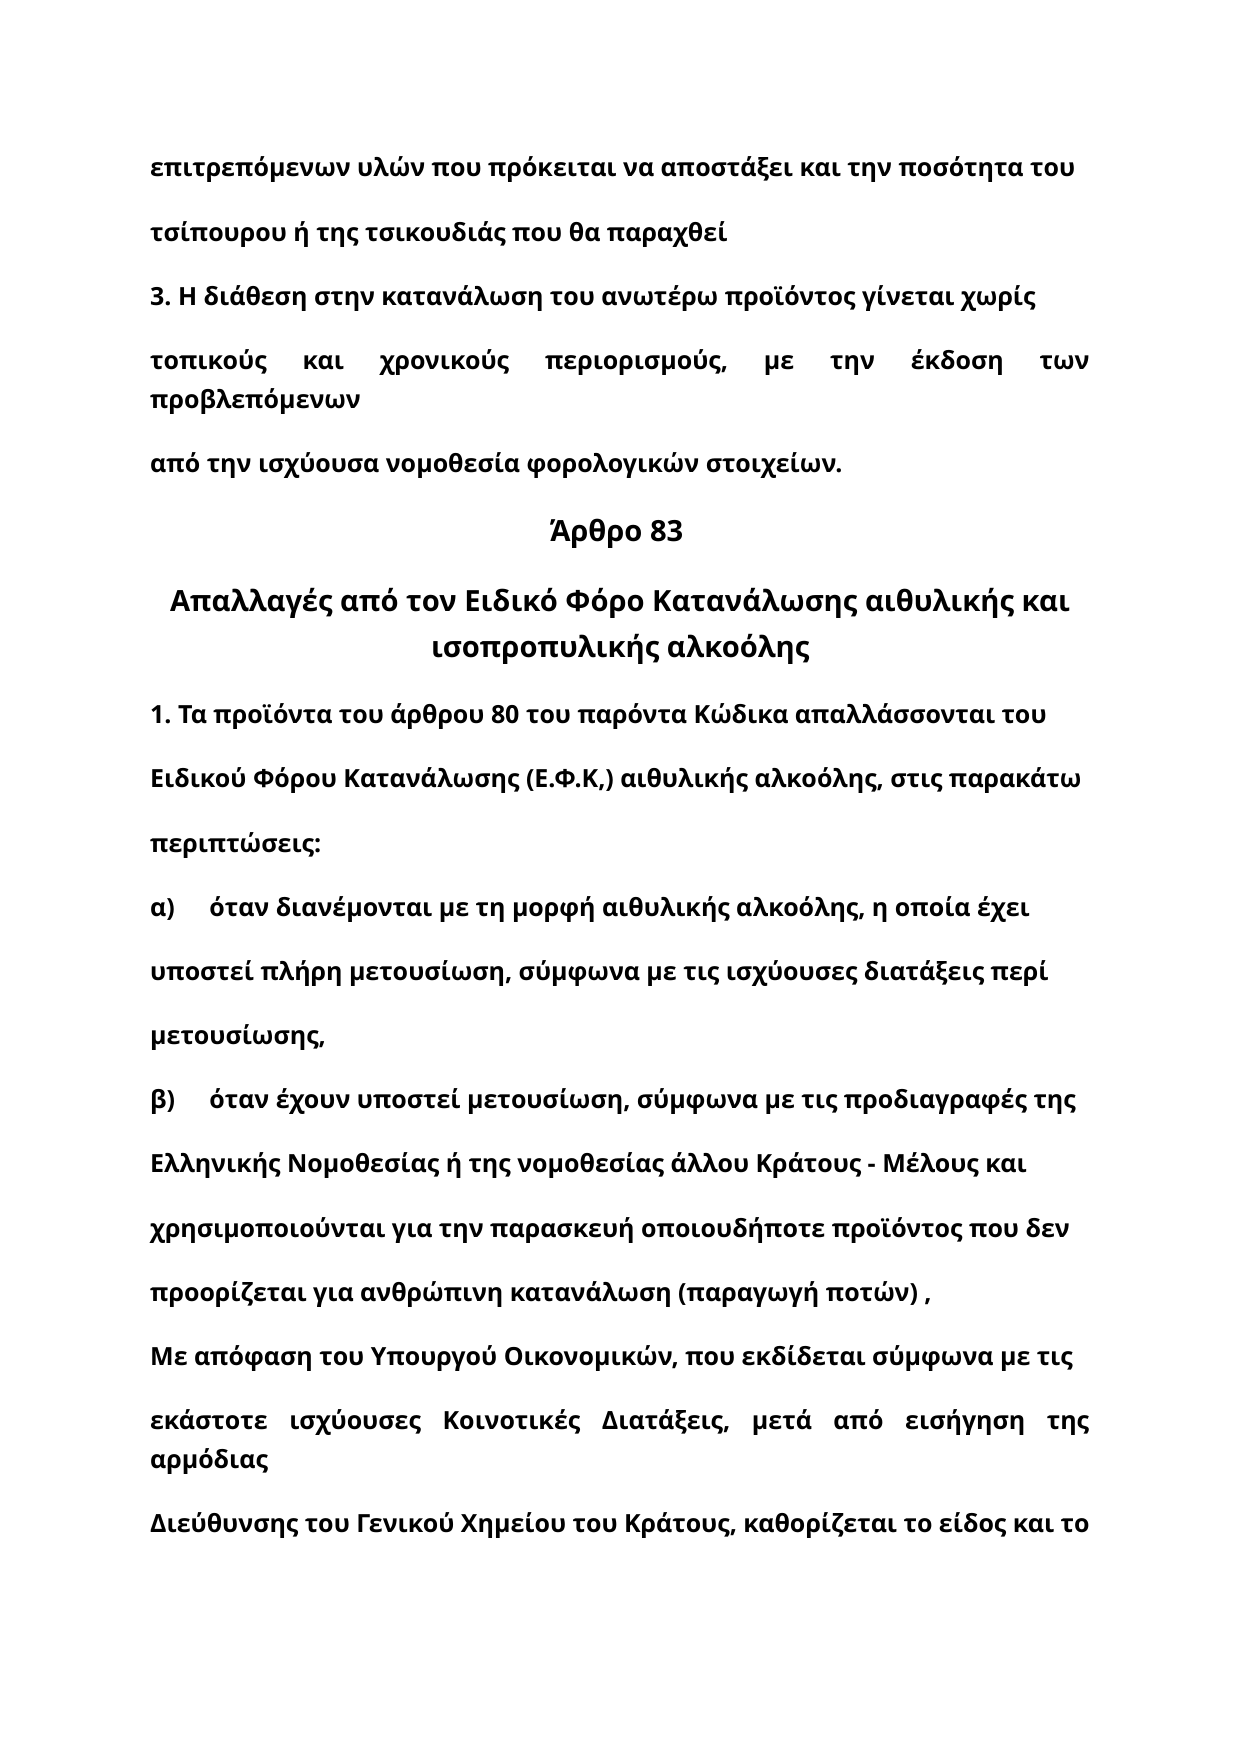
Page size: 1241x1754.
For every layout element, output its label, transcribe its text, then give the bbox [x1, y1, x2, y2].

list α) όταν διανέμονται με τη μορφή αιθυλικής αλκοόλης, η οποία έχει [150, 889, 1090, 923]
list β) όταν έχουν υποστεί μετουσίωση, σύμφωνα με τις προδιαγραφές της [150, 1082, 1090, 1116]
text από την ισχύουσα νομοθεσία φορολογικών στοιχείων. [150, 446, 1090, 480]
text εκάστοτε ισχύουσες Κοινοτικές Διατάξεις, μετά από εισήγηση της αρμόδιας [150, 1403, 1090, 1476]
text Ελληνικής Νομοθεσίας ή της νομοθεσίας άλλου Κράτους - Μέλους και [150, 1146, 1090, 1180]
text 1. Τα προϊόντα του άρθρου 80 του παρόντα Κώδικα απαλλάσσονται του [150, 697, 1090, 731]
text επιτρεπόμενων υλών που πρόκειται να αποστάξει και την ποσότητα του [150, 150, 1090, 184]
text περιπτώσεις: [150, 825, 1090, 859]
subtitle Άρθρο 83 [150, 510, 1090, 550]
text χρησιμοποιούνται για την παρασκευή οποιουδήποτε προϊόντος που δεν [150, 1210, 1090, 1244]
text Ειδικού Φόρου Κατανάλωσης (Ε.Φ.Κ,) αιθυλικής αλκοόλης, στις παρακάτω [150, 761, 1090, 795]
text τοπικούς και χρονικούς περιορισμούς, με την έκδοση των προβλεπόμενων [150, 342, 1090, 416]
text προορίζεται για ανθρώπινη κατανάλωση (παραγωγή ποτών) , [150, 1274, 1090, 1308]
text Διεύθυνσης του Γενικού Χημείου του Κράτους, καθορίζεται το είδος και το [150, 1506, 1090, 1540]
text Με απόφαση του Υπουργού Οικονομικών, που εκδίδεται σύμφωνα με τις [150, 1338, 1090, 1373]
text τσίπουρου ή της τσικουδιάς που θα παραχθεί [150, 214, 1090, 248]
text μετουσίωσης, [150, 1018, 1090, 1052]
text 3. Η διάθεση στην κατανάλωση του ανωτέρω προϊόντος γίνεται χωρίς [150, 278, 1090, 312]
subtitle Απαλλαγές από τον Ειδικό Φόρο Κατανάλωσης αιθυλικής και ισοπροπυλικής αλκοόλης [150, 581, 1090, 666]
text υποστεί πλήρη μετουσίωση, σύμφωνα με τις ισχύουσες διατάξεις περί [150, 953, 1090, 988]
